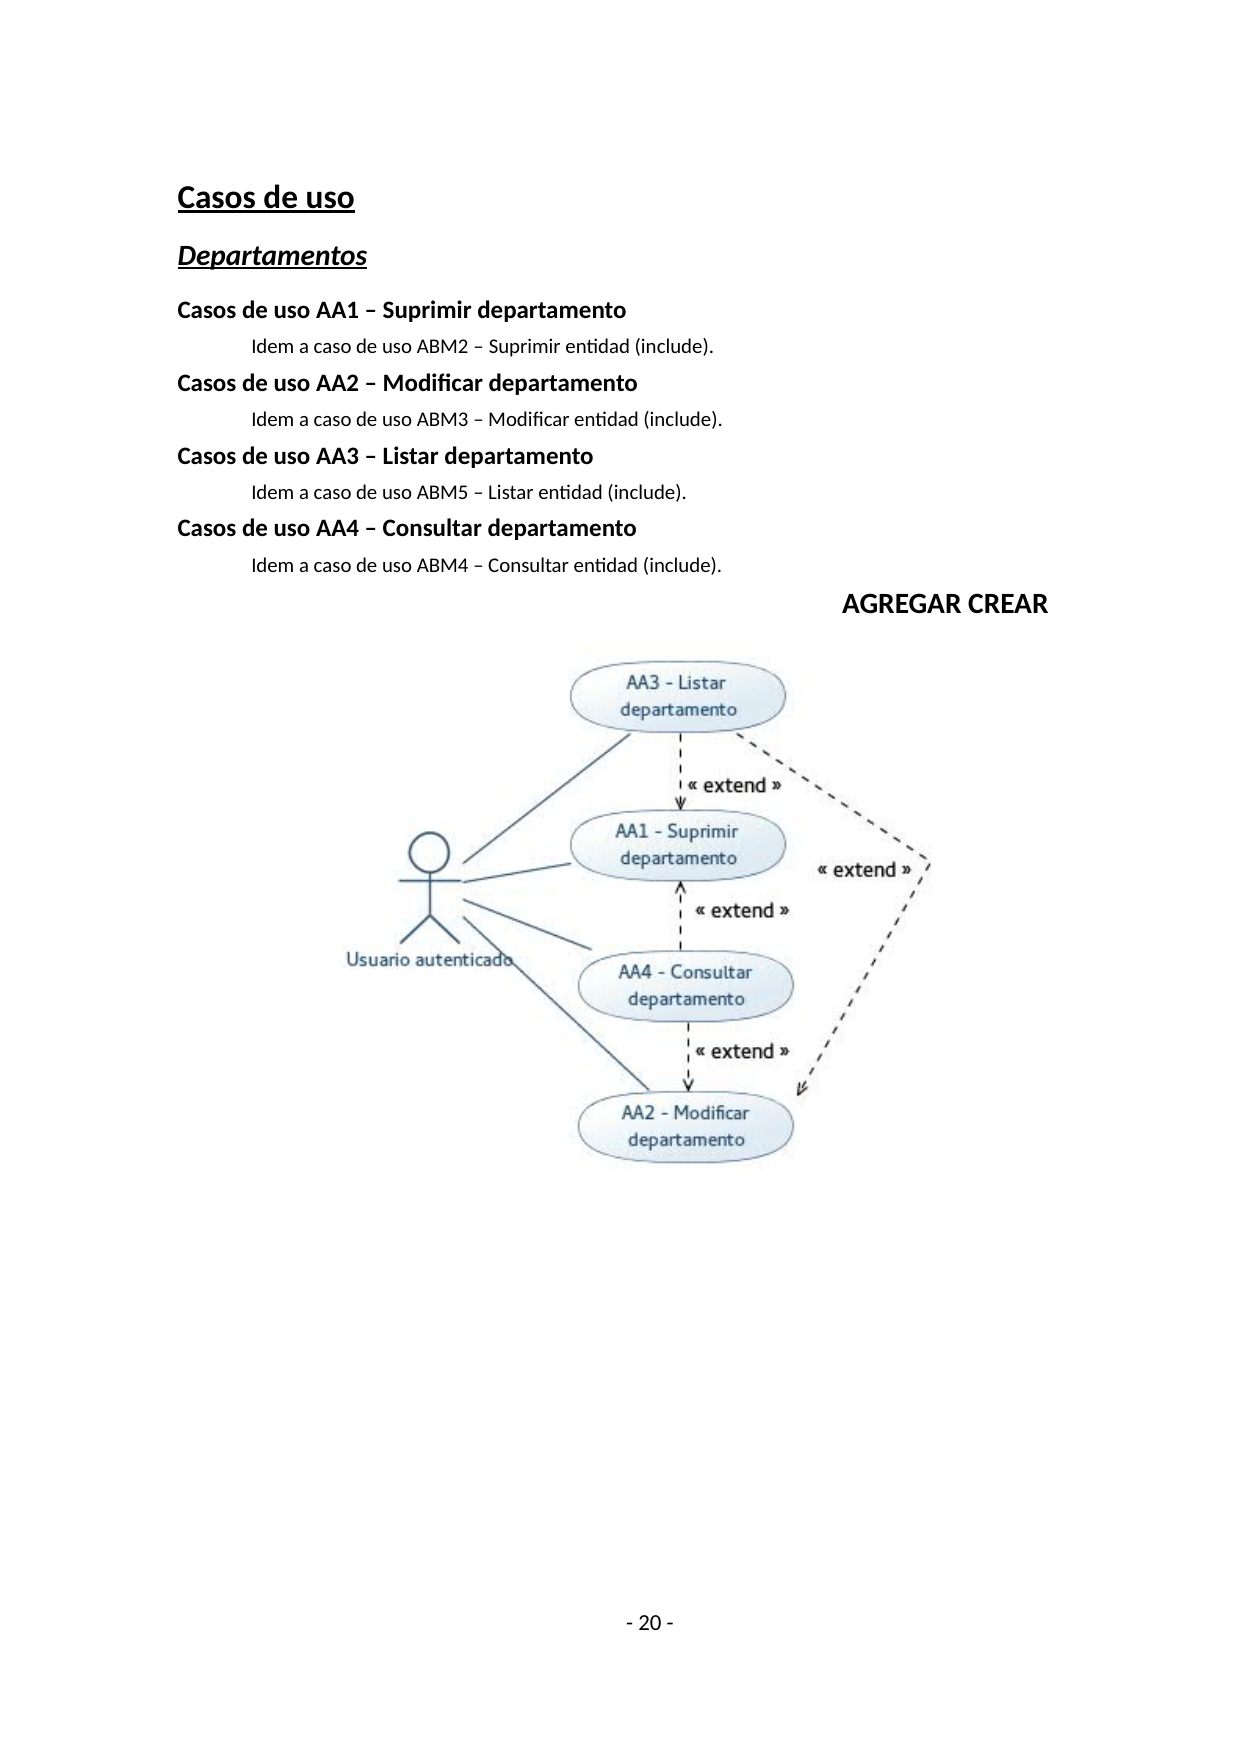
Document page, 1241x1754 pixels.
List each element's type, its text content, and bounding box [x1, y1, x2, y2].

picture [331, 644, 968, 1179]
text Casos de uso AA3 – Listar departamento [177, 440, 1122, 470]
text Idem a caso de uso ABM5 – Listar entidad (include). [177, 479, 1122, 505]
text Departamentos [177, 237, 1122, 272]
text Casos de uso AA2 – Modificar departamento [177, 367, 1122, 397]
text Casos de uso AA4 – Consultar departamento [177, 513, 1122, 543]
text Idem a caso de uso ABM3 – Modificar entidad (include). [177, 406, 1122, 432]
text Idem a caso de uso ABM4 – Consultar entidad (include). [177, 552, 1122, 577]
text Idem a caso de uso ABM2 – Suprimir entidad (include). [177, 334, 1122, 359]
text Casos de uso [177, 176, 1122, 216]
text AGREGAR CREAR [177, 585, 1122, 621]
text Casos de uso AA1 – Suprimir departamento [177, 294, 1122, 325]
